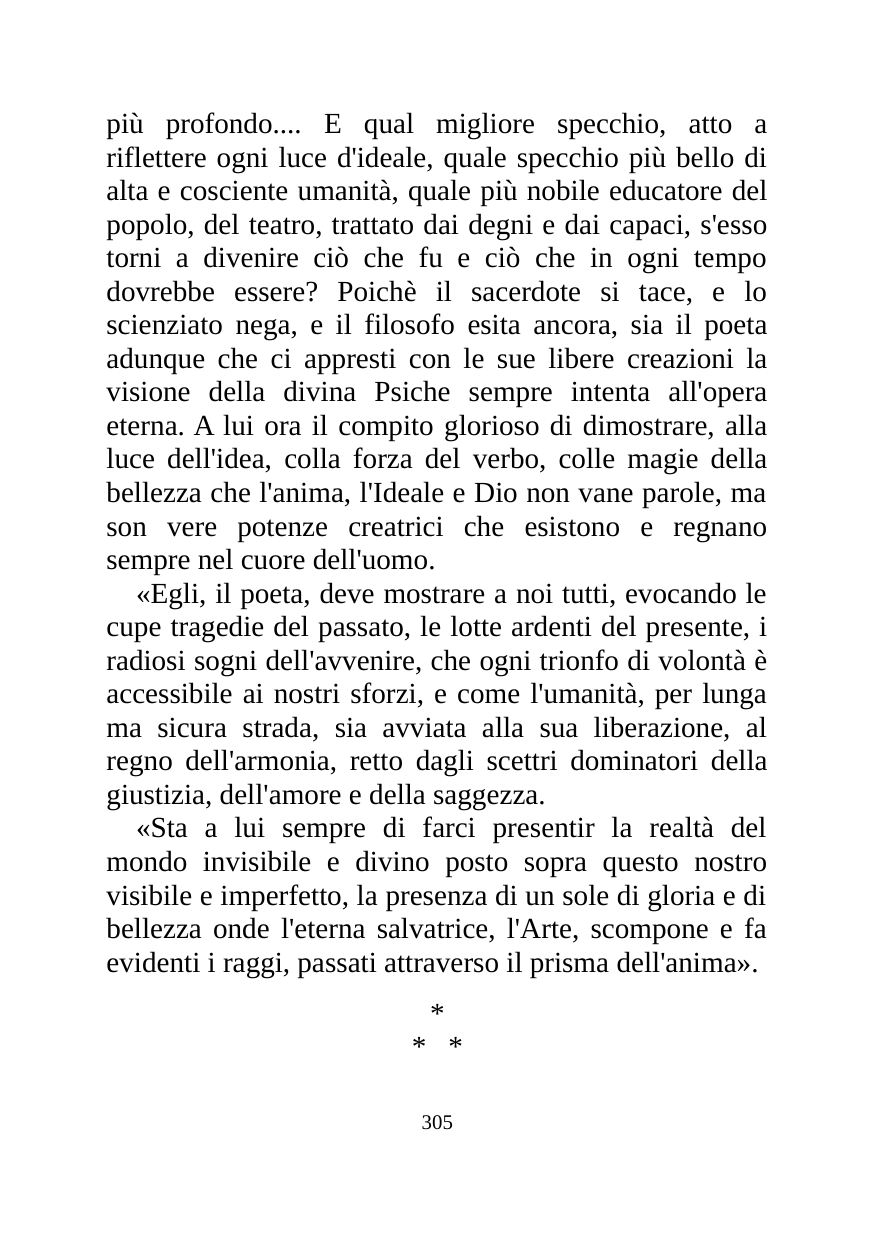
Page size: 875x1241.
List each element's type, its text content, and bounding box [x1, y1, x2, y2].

text «Egli, il poeta, deve mostrare a noi tutti, evocando le cupe tragedie del passato, le lotte ardenti del presente, i radiosi sogni dell'avvenire, che ogni trionfo di volontà è accessibile ai nostri sforzi, e come l'umanità, per lunga ma sicura strada, sia avviata alla sua liberazione, al regno dell'armonia, retto dagli scettri dominatori della giustizia, dell'amore e della saggezza. [106, 576, 768, 811]
text più profondo.... E qual migliore specchio, atto a riflettere ogni luce d'ideale, quale specchio più bello di alta e cosciente umanità, quale più nobile educatore del popolo, del teatro, trattato dai degni e dai capaci, s'esso torni a divenire ciò che fu e ciò che in ogni tempo dovrebbe essere? Poichè il sacerdote si tace, e lo scienziato nega, e il filosofo esita ancora, sia il poeta adunque che ci appresti con le sue libere creazioni la visione della divina Psiche sempre intenta all'opera eterna. A lui ora il compito glorioso di dimostrare, alla luce dell'idea, colla forza del verbo, colle magie della bellezza che l'anima, l'Ideale e Dio non vane parole, ma son vere potenze creatrici che esistono e regnano sempre nel cuore dell'uomo. [106, 106, 768, 576]
text * * * [106, 996, 768, 1063]
text «Sta a lui sempre di farci presentir la realtà del mondo invisibile e divino posto sopra questo nostro visibile e imperfetto, la presenza di un sole di gloria e di bellezza onde l'eterna salvatrice, l'Arte, scompone e fa evidenti i raggi, passati attraverso il prisma dell'anima». [106, 811, 768, 978]
